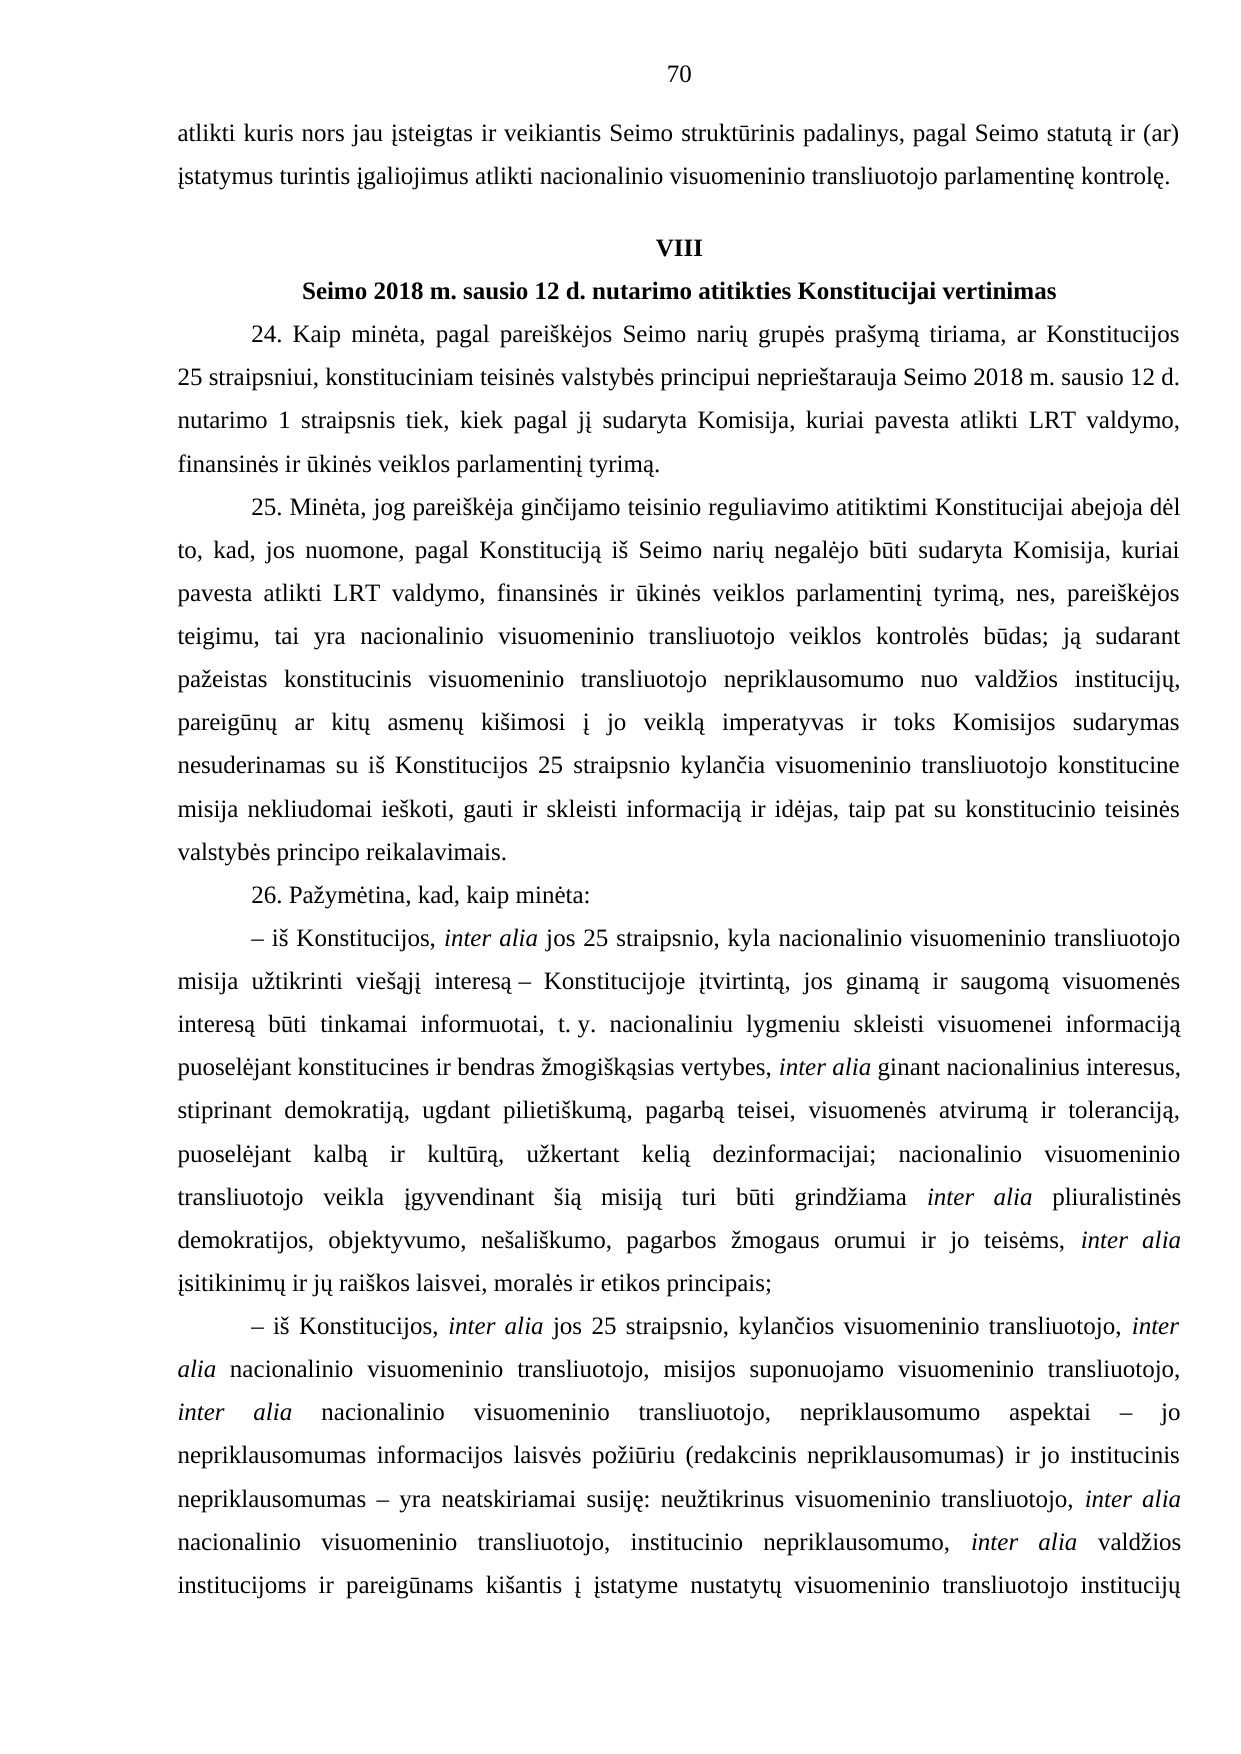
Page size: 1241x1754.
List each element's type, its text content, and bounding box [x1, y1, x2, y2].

text 26. Pažymėtina, kad, kaip minėta: [177, 880, 1181, 909]
text atlikti kuris nors jau įsteigtas ir veikiantis Seimo struktūrinis padalinys, pagal Seimo statutą ir (ar) įstatymus turintis įgaliojimus atlikti nacionalinio visuomeninio transliuotojo parlamentinę kontrolę. [177, 118, 1181, 190]
text 25. Minėta, jog pareiškėja ginčijamo teisinio reguliavimo atitiktimi Konstitucijai abejoja dėl to, kad, jos nuomone, pagal Konstituciją iš Seimo narių negalėjo būti sudaryta Komisija, kuriai pavesta atlikti LRT valdymo, finansinės ir ūkinės veiklos parlamentinį tyrimą, nes, pareiškėjos teigimu, tai yra nacionalinio visuomeninio transliuotojo veiklos kontrolės būdas; ją sudarant pažeistas konstitucinis visuomeninio transliuotojo nepriklausomumo nuo valdžios institucijų, pareigūnų ar kitų asmenų kišimosi į jo veiklą imperatyvas ir toks Komisijos sudarymas nesuderinamas su iš Konstitucijos 25 straipsnio kylančia visuomeninio transliuotojo konstitucine misija nekliudomai ieškoti, gauti ir skleisti informaciją ir idėjas, taip pat su konstitucinio teisinės valstybės principo reikalavimais. [177, 492, 1181, 866]
text 24. Kaip minėta, pagal pareiškėjos Seimo narių grupės prašymą tiriama, ar Konstitucijos 25 straipsniui, konstituciniam teisinės valstybės principui neprieštarauja Seimo 2018 m. sausio 12 d. nutarimo 1 straipsnis tiek, kiek pagal jį sudaryta Komisija, kuriai pavesta atlikti LRT valdymo, finansinės ir ūkinės veiklos parlamentinį tyrimą. [177, 319, 1181, 477]
text VIII [177, 233, 1181, 262]
text Seimo 2018 m. sausio 12 d. nutarimo atitikties Konstitucijai vertinimas [177, 276, 1181, 305]
text – iš Konstitucijos, inter alia jos 25 straipsnio, kyla nacionalinio visuomeninio transliuotojo misija užtikrinti viešąjį interesą – Konstitucijoje įtvirtintą, jos ginamą ir saugomą visuomenės interesą būti tinkamai informuotai, t. y. nacionaliniu lygmeniu skleisti visuomenei informaciją puoselėjant konstitucines ir bendras žmogiškąsias vertybes, inter alia ginant nacionalinius interesus, stiprinant demokratiją, ugdant pilietiškumą, pagarbą teisei, visuomenės atvirumą ir toleranciją, puoselėjant kalbą ir kultūrą, užkertant kelią dezinformacijai; nacionalinio visuomeninio transliuotojo veikla įgyvendinant šią misiją turi būti grindžiama inter alia pliuralistinės demokratijos, objektyvumo, nešališkumo, pagarbos žmogaus orumui ir jo teisėms, inter alia įsitikinimų ir jų raiškos laisvei, moralės ir etikos principais; [177, 923, 1181, 1297]
text – iš Konstitucijos, inter alia jos 25 straipsnio, kylančios visuomeninio transliuotojo, inter alia nacionalinio visuomeninio transliuotojo, misijos suponuojamo visuomeninio transliuotojo, inter alia nacionalinio visuomeninio transliuotojo, nepriklausomumo aspektai – jo nepriklausomumas informacijos laisvės požiūriu (redakcinis nepriklausomumas) ir jo institucinis nepriklausomumas – yra neatskiriamai susiję: neužtikrinus visuomeninio transliuotojo, inter alia nacionalinio visuomeninio transliuotojo, institucinio nepriklausomumo, inter alia valdžios institucijoms ir pareigūnams kišantis į įstatyme nustatytų visuomeninio transliuotojo institucijų [177, 1311, 1181, 1599]
